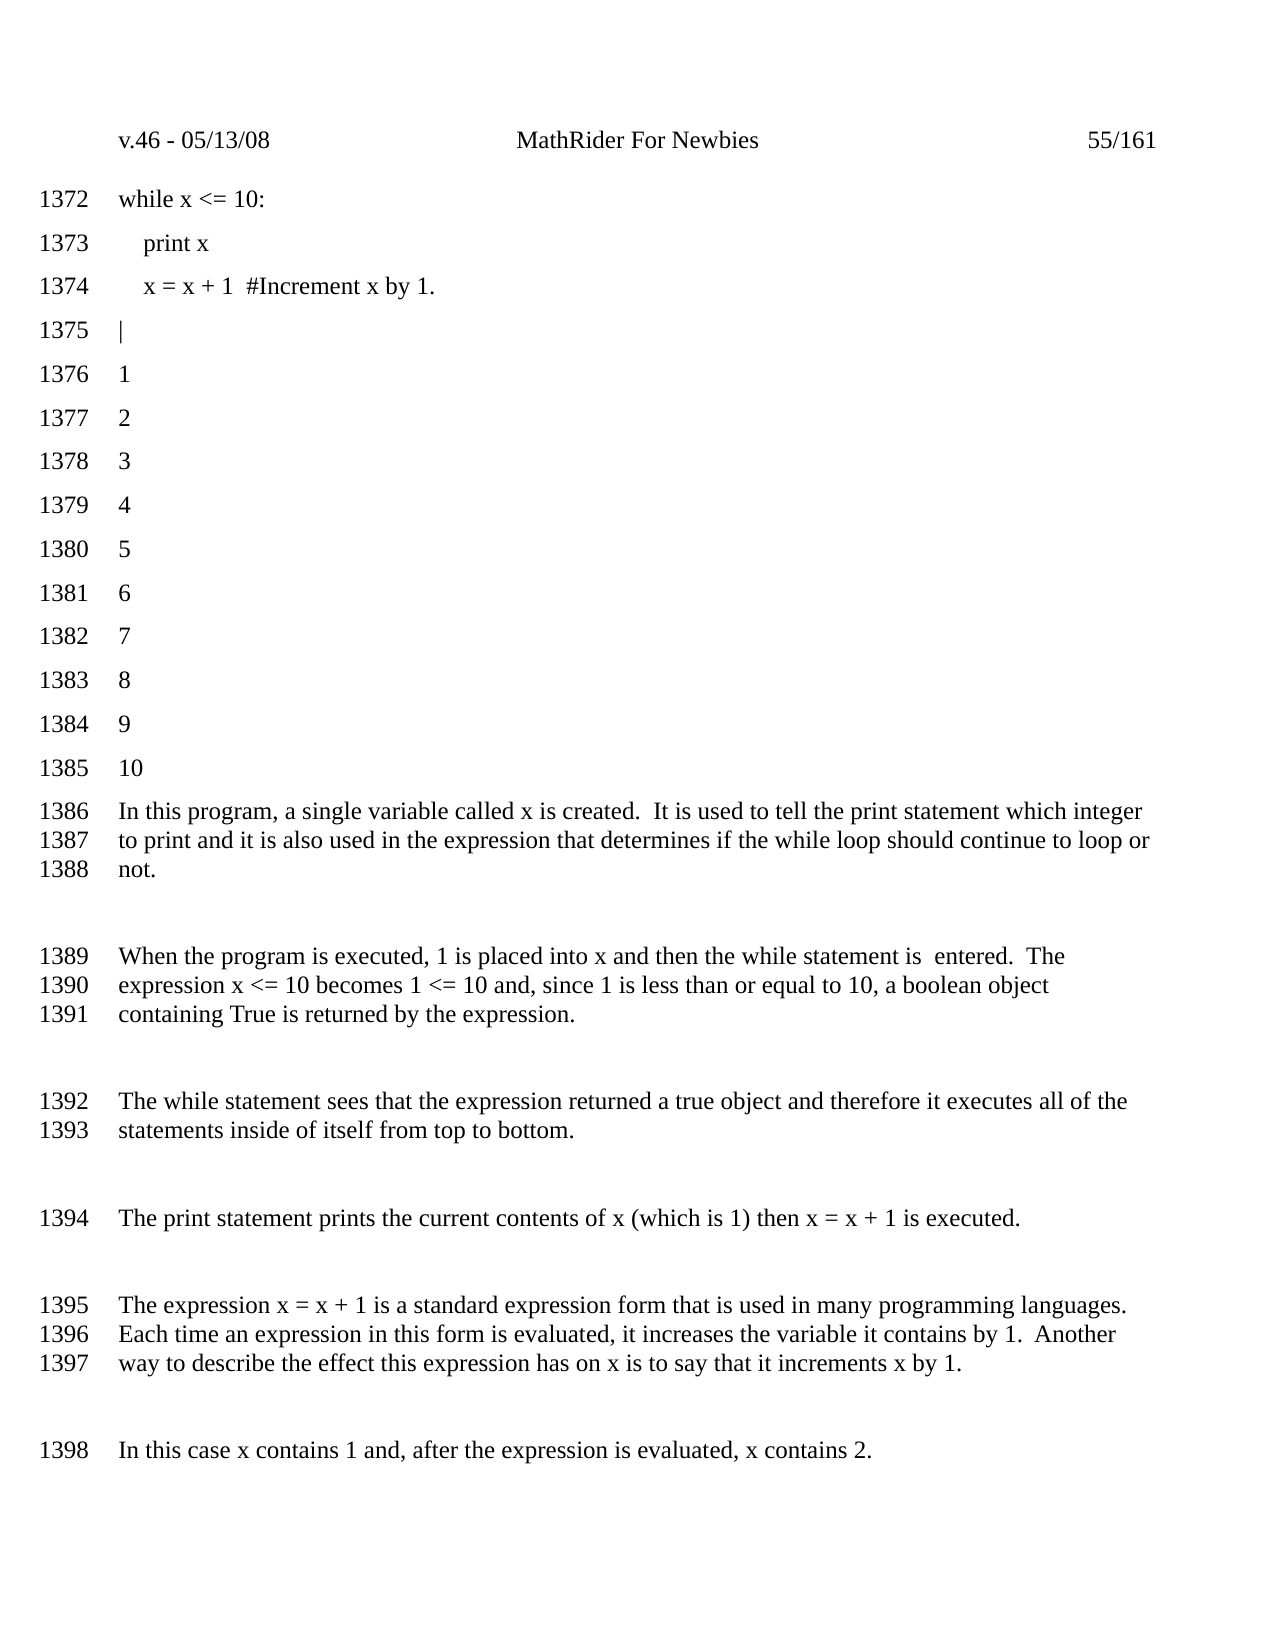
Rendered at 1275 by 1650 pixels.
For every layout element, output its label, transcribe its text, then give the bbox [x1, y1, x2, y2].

text | [118, 315, 1157, 344]
text 2 [118, 403, 1157, 431]
text 3 [118, 446, 1157, 475]
text 4 [118, 490, 1157, 519]
text When the program is executed, 1 is placed into x and then the while statement is entered. The expression x <= 10 becomes 1 <= 10 and, since 1 is less than or equal to 10, a boolean object containing True is returned by the expression. [118, 941, 1157, 1028]
text In this case x contains 1 and, after the expression is evaluated, x contains 2. [118, 1435, 1157, 1464]
text 10 [118, 753, 1157, 781]
text In this program, a single variable called x is created. It is used to tell the print statement which integer to print and it is also used in the expression that determines if the while loop should continue to loop or not. [118, 796, 1157, 883]
text The while statement sees that the expression returned a true object and therefore it executes all of the statements inside of itself from top to bottom. [118, 1086, 1157, 1144]
text 7 [118, 621, 1157, 650]
text 5 [118, 534, 1157, 563]
text print x [118, 228, 1157, 256]
text 6 [118, 578, 1157, 606]
text 8 [118, 665, 1157, 694]
text The expression x = x + 1 is a standard expression form that is used in many programming languages. Each time an expression in this form is evaluated, it increases the variable it contains by 1. Another way to describe the effect this expression has on x is to say that it increments x by 1. [118, 1290, 1157, 1376]
text The print statement prints the current contents of x (which is 1) then x = x + 1 is executed. [118, 1203, 1157, 1231]
text x = x + 1 #Increment x by 1. [118, 271, 1157, 300]
text 1 [118, 359, 1157, 388]
text while x <= 10: [118, 184, 1157, 213]
text 9 [118, 709, 1157, 738]
